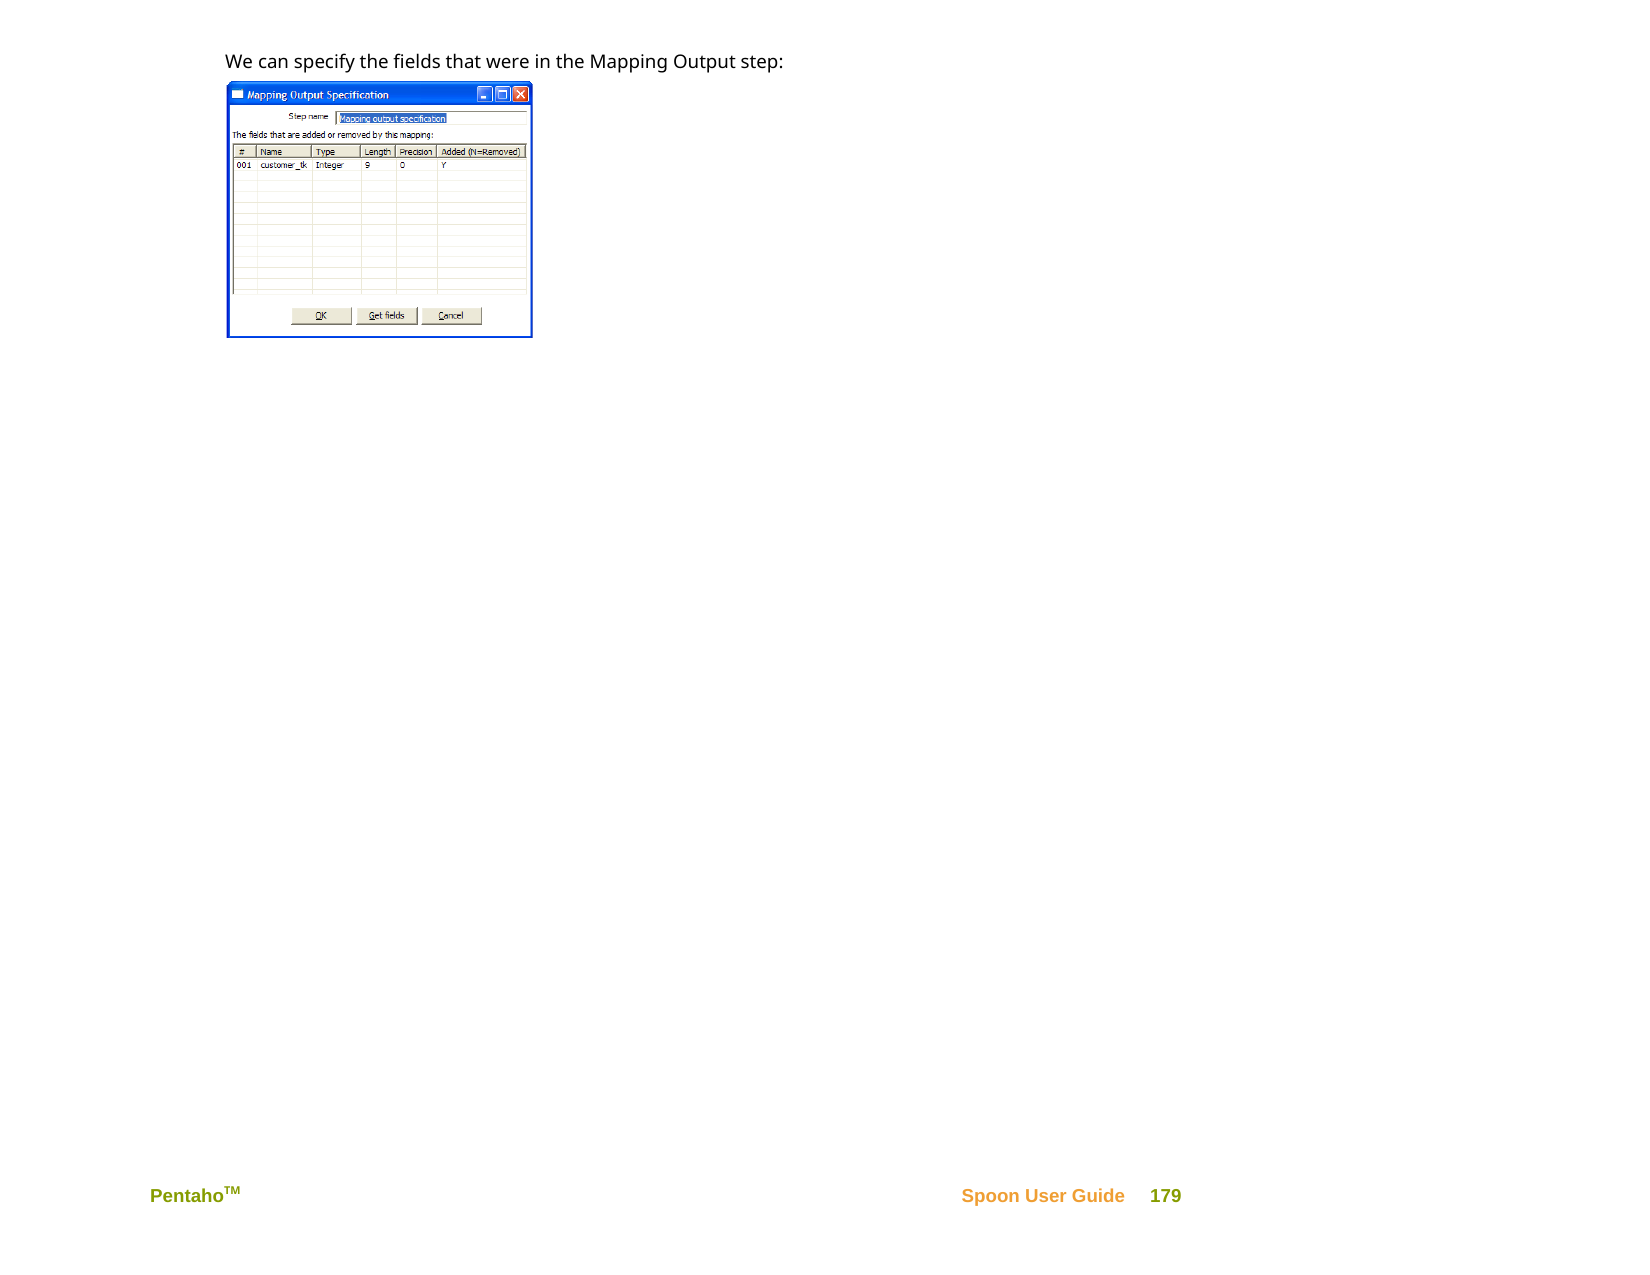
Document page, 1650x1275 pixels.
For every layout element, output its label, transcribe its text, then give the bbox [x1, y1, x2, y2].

text We can specify the fields that were in the Mapping Output step: [225, 45, 1500, 74]
